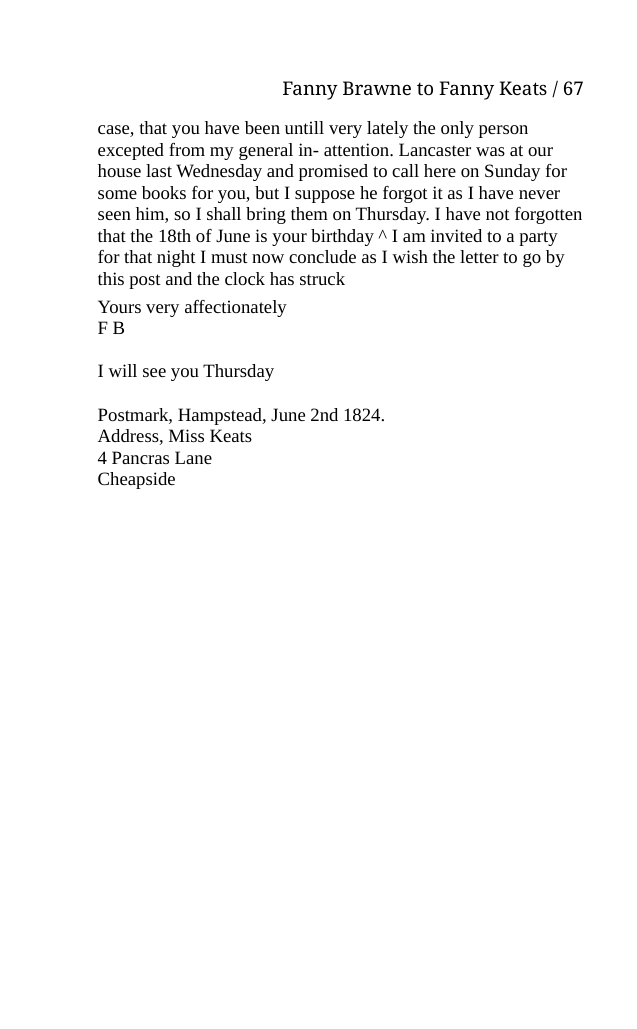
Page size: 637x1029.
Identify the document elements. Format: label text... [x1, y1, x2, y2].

text 4 Pancras Lane [97, 447, 583, 468]
text case, that you have been untill very lately the only person excepted from my general in- attention. Lancaster was at our house last Wednesday and promised to call here on Sunday for some books for you, but I suppose he forgot it as I have never seen him, so I shall bring them on Thursday. I have not forgotten that the 18th of June is your birthday ^ I am invited to a party for that night I must now conclude as I wish the letter to go by this post and the clock has struck [97, 117, 583, 289]
text Address, Miss Keats [97, 425, 583, 447]
text F B [97, 317, 583, 339]
text I will see you Thursday [97, 360, 583, 382]
text Yours very affectionately [97, 296, 583, 317]
text Postmark, Hampstead, June 2nd 1824. [97, 403, 583, 425]
text Cheapside [97, 468, 583, 490]
